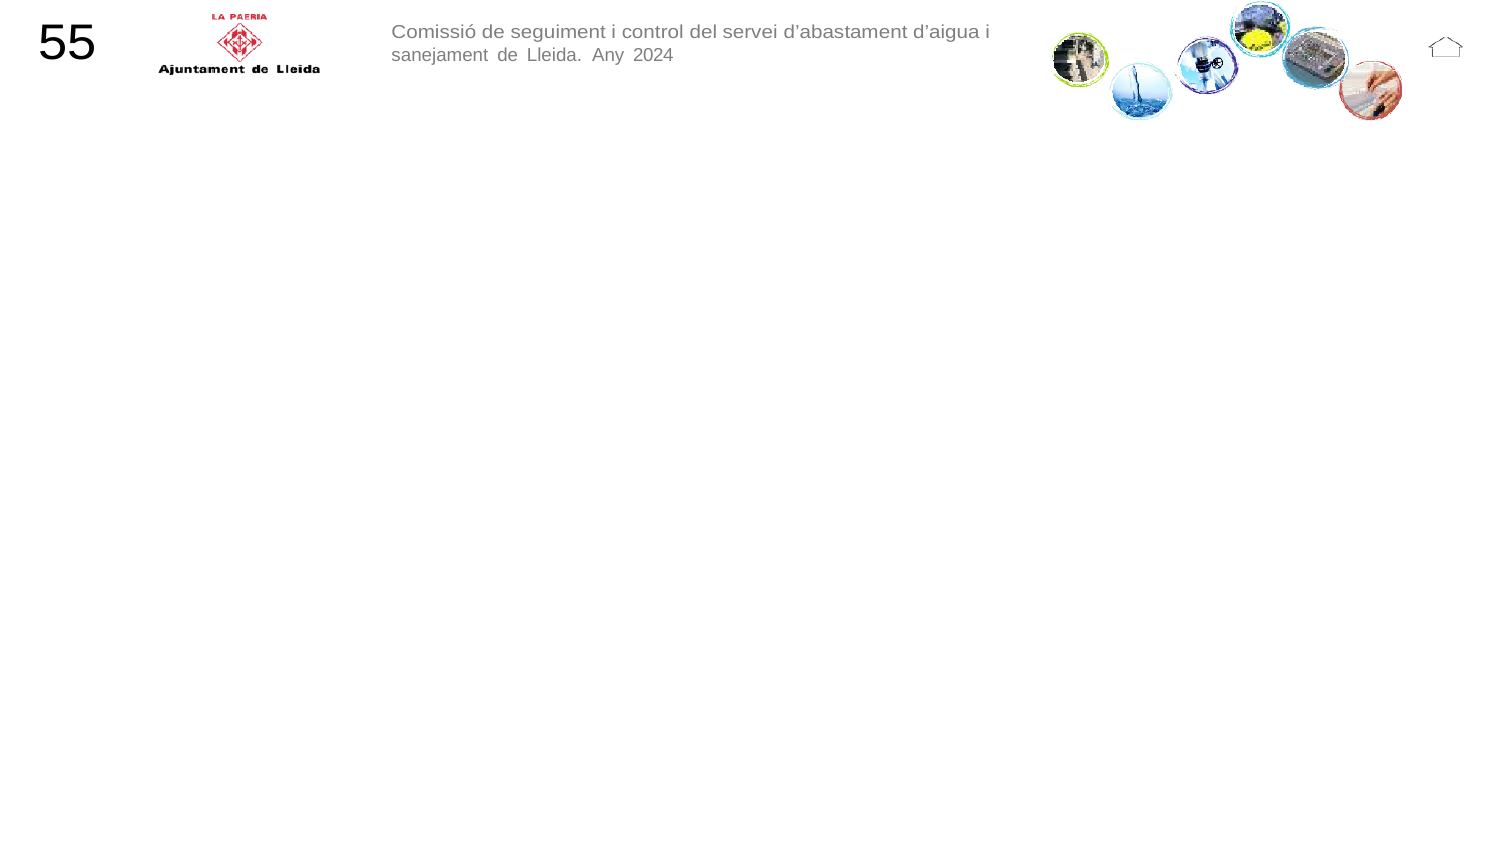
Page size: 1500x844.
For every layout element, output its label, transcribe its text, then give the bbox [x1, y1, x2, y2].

text Comissió de seguiment i control del servei d’abastament d’aigua i [391, 21, 1233, 42]
text sanejament de Lleida. Any 2024 [391, 43, 1057, 65]
text [1104, 43, 1188, 65]
text [1227, 43, 1282, 65]
text 55 [39, 14, 98, 71]
text [1345, 43, 1489, 65]
text [1289, 21, 1489, 42]
